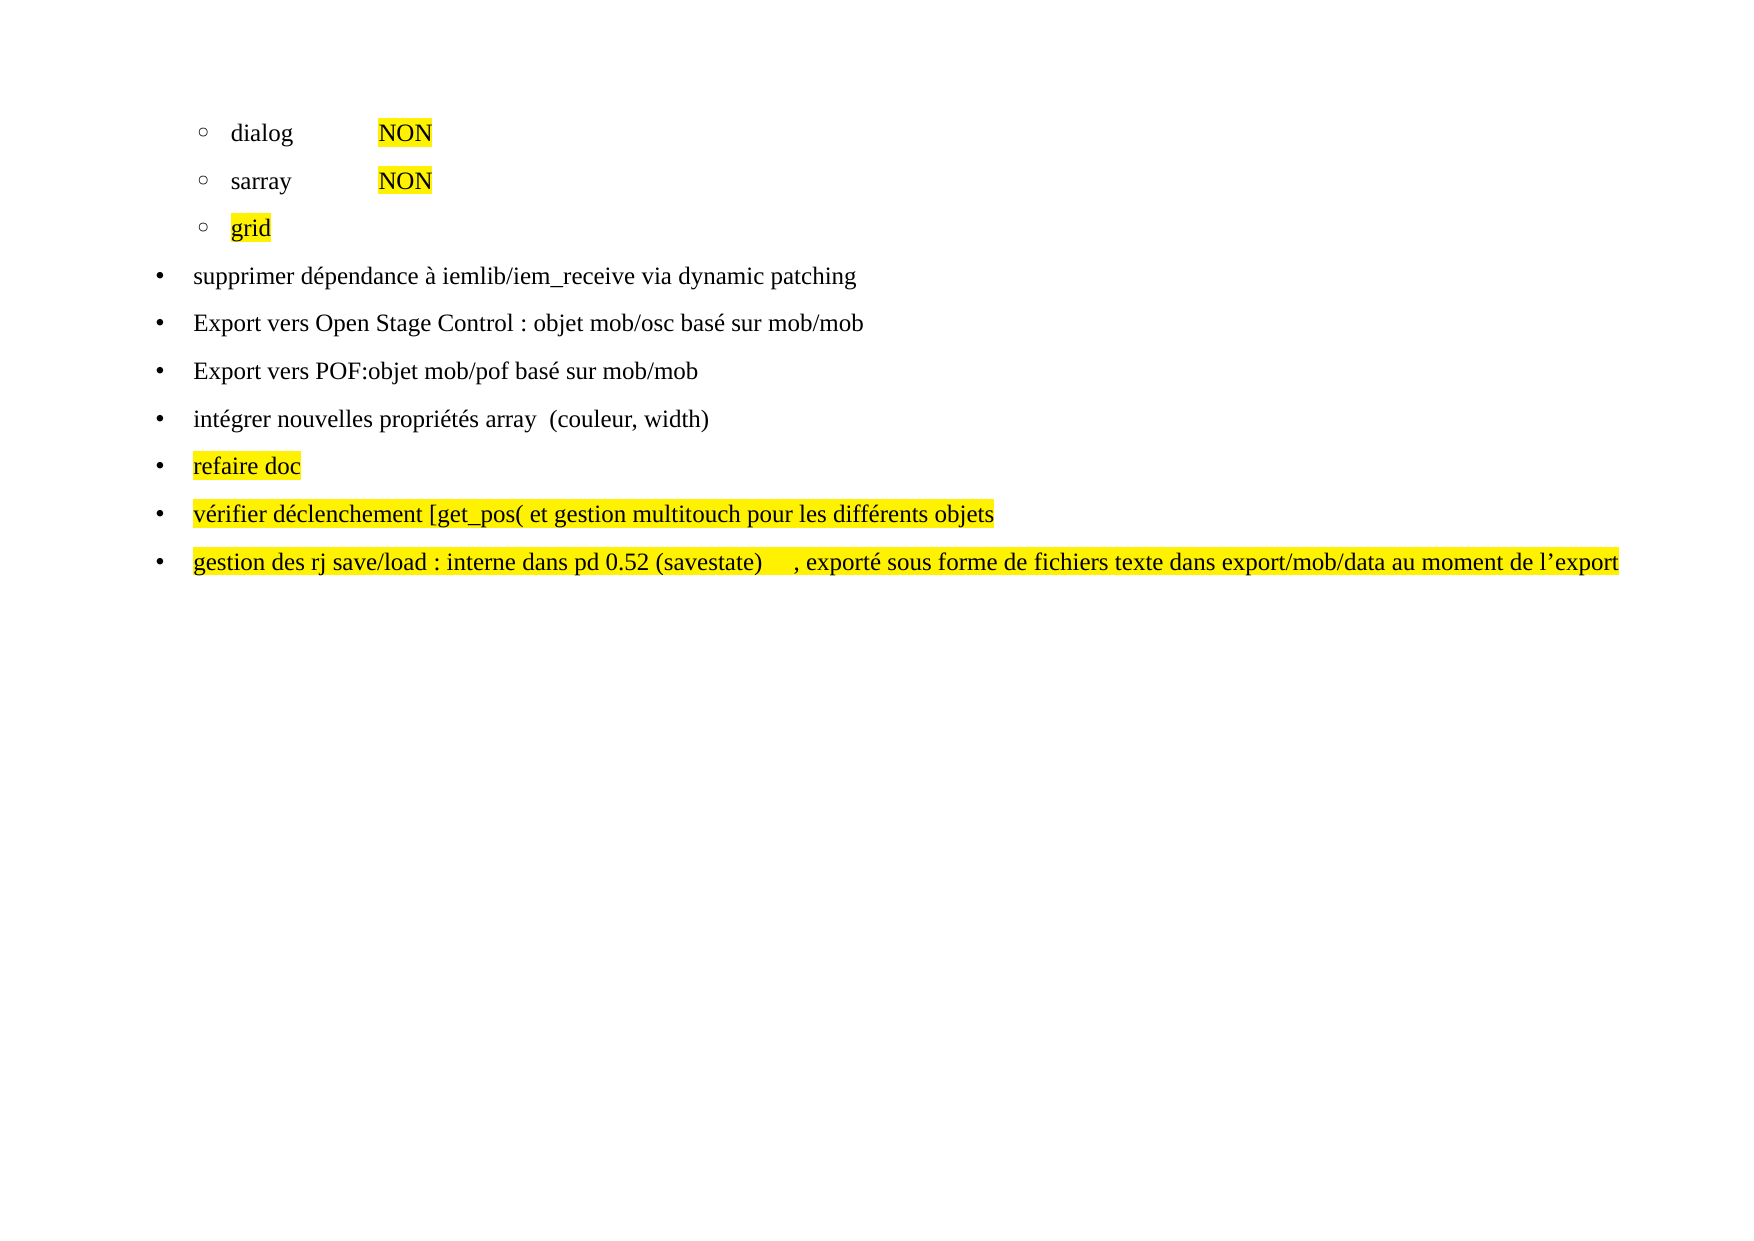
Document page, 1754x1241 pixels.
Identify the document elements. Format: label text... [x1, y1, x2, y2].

list Export vers POF:objet mob/pof basé sur mob/mob [156, 356, 1636, 385]
list grid [193, 213, 1636, 242]
list vérifier déclenchement [get_pos( et gestion multitouch pour les différents objets [156, 499, 1636, 528]
list refaire doc [156, 451, 1636, 480]
list supprimer dépendance à iemlib/iem_receive via dynamic patching [156, 261, 1636, 290]
list sarray NON [193, 166, 1636, 194]
list gestion des rj save/load : interne dans pd 0.52 (savestate) , exporté sous forme de fichiers texte dans export/mob/data au moment de l’export [156, 547, 1636, 575]
list dialog NON [193, 118, 1636, 147]
list intégrer nouvelles propriétés array (couleur, width) [156, 404, 1636, 432]
list Export vers Open Stage Control : objet mob/osc basé sur mob/mob [156, 308, 1636, 337]
